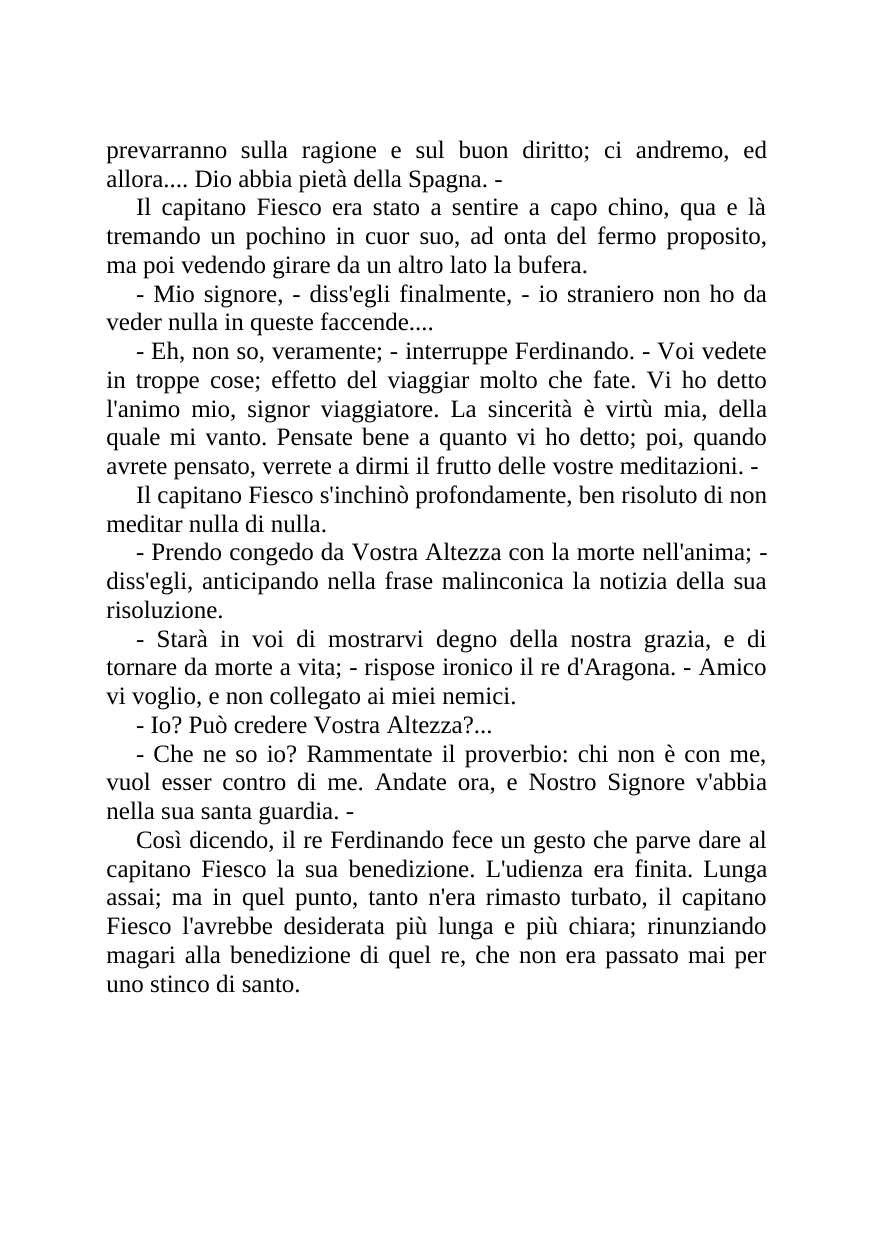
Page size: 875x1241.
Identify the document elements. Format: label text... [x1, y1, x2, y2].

text - Io? Può credere Vostra Altezza?... [106, 710, 768, 739]
text Così dicendo, il re Ferdinando fece un gesto che parve dare al capitano Fiesco la sua benedizione. L'udienza era finita. Lunga assai; ma in quel punto, tanto n'era rimasto turbato, il capitano Fiesco l'avrebbe desiderata più lunga e più chiara; rinunziando magari alla benedizione di quel re, che non era passato mai per uno stinco di santo. [106, 825, 768, 997]
text - Prendo congedo da Vostra Altezza con la morte nell'anima; - diss'egli, anticipando nella frase malinconica la notizia della sua risoluzione. [106, 537, 768, 624]
text Il capitano Fiesco s'inchinò profondamente, ben risoluto di non meditar nulla di nulla. [106, 480, 768, 537]
text - Starà in voi di mostrarvi degno della nostra grazia, e di tornare da morte a vita; - rispose ironico il re d'Aragona. - Amico vi voglio, e non collegato ai miei nemici. [106, 624, 768, 710]
text - Che ne so io? Rammentate il proverbio: chi non è con me, vuol esser contro di me. Andate ora, e Nostro Signore v'abbia nella sua santa guardia. - [106, 739, 768, 825]
text Il capitano Fiesco era stato a sentire a capo chino, qua e là tremando un pochino in cuor suo, ad onta del fermo proposito, ma poi vedendo girare da un altro lato la bufera. [106, 192, 768, 279]
text - Mio signore, - diss'egli finalmente, - io straniero non ho da veder nulla in queste faccende.... [106, 279, 768, 336]
text prevarranno sulla ragione e sul buon diritto; ci andremo, ed allora.... Dio abbia pietà della Spagna. - [106, 135, 768, 192]
text - Eh, non so, veramente; - interruppe Ferdinando. - Voi vedete in troppe cose; effetto del viaggiar molto che fate. Vi ho detto l'animo mio, signor viaggiatore. La sincerità è virtù mia, della quale mi vanto. Pensate bene a quanto vi ho detto; poi, quando avrete pensato, verrete a dirmi il frutto delle vostre meditazioni. - [106, 336, 768, 480]
